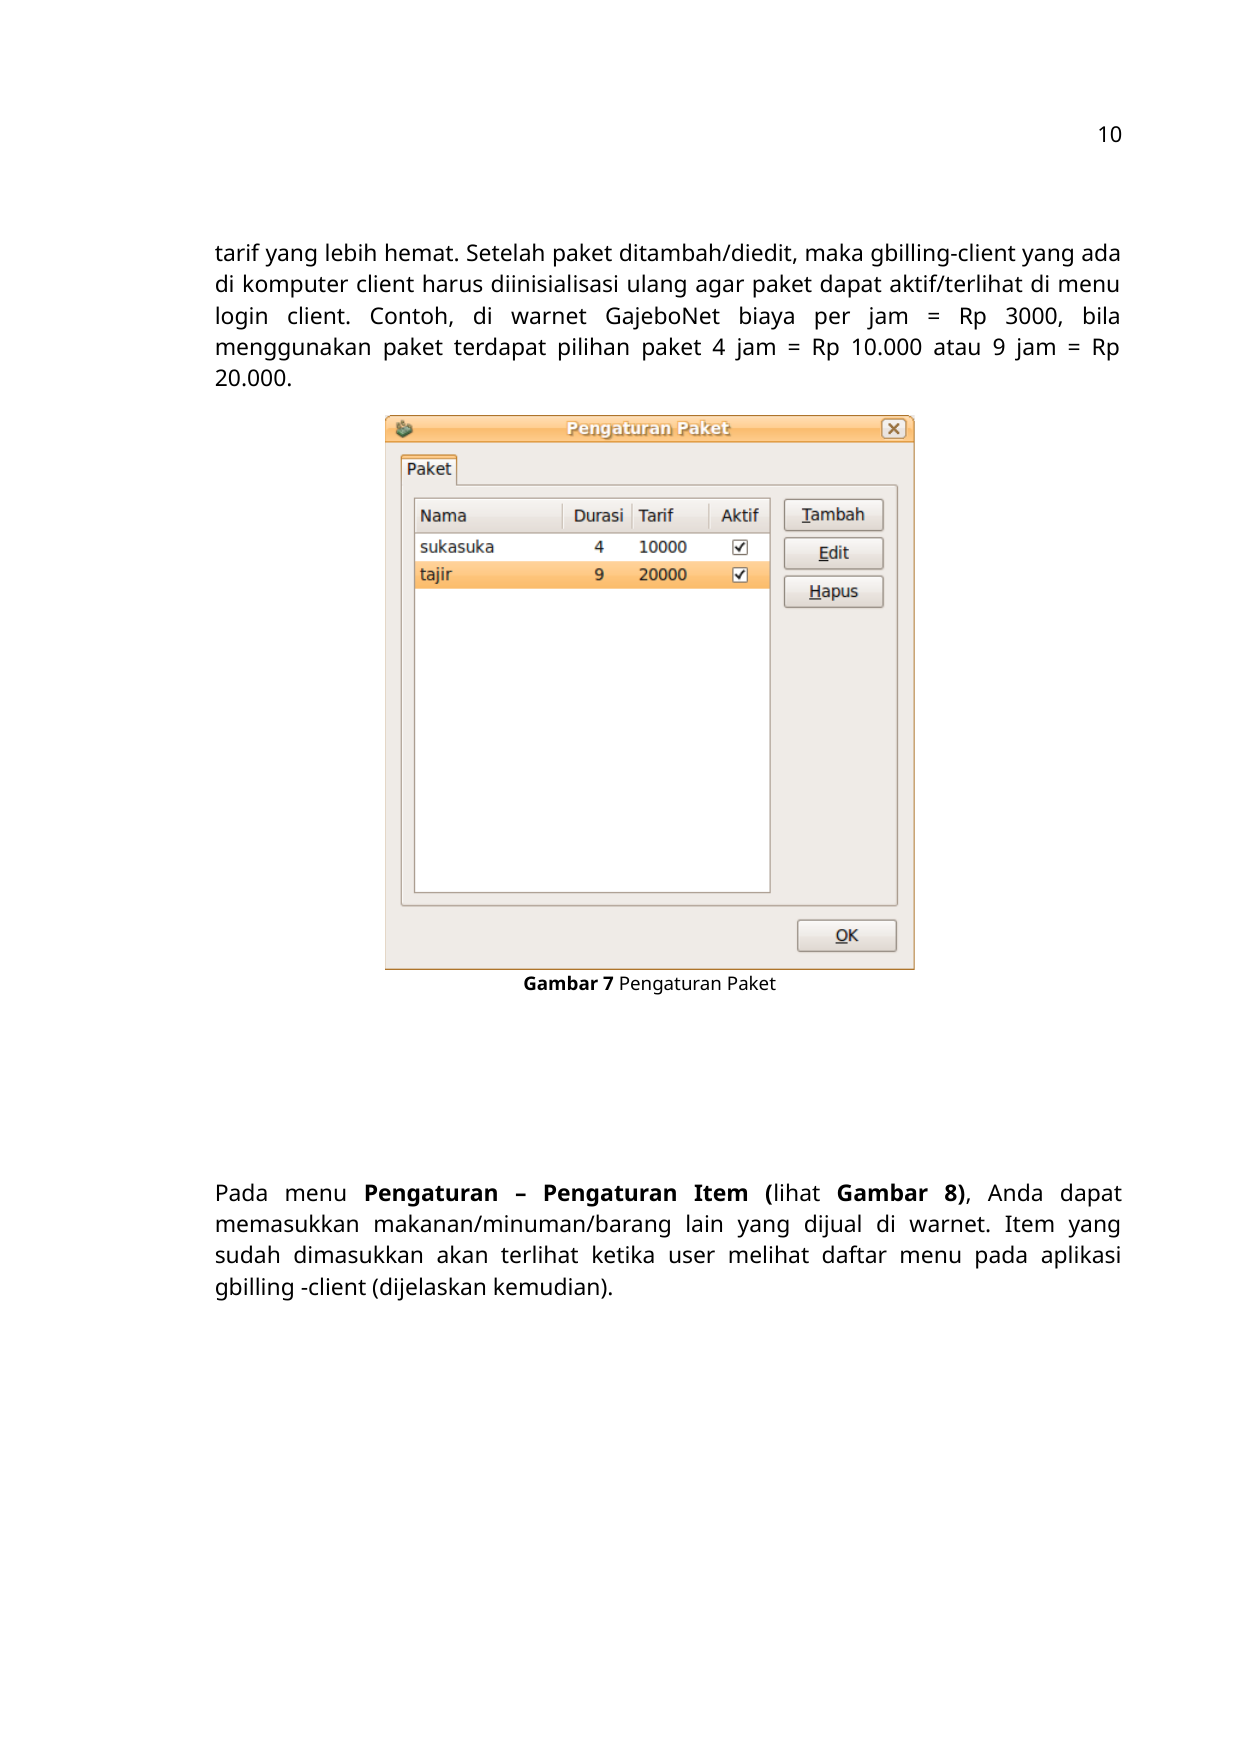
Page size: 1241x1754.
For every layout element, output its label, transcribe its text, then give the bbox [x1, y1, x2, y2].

text Gambar 7 Pengaturan Paket [385, 970, 914, 996]
list Pada menu Pengaturan – Pengaturan Item (lihat Gambar 8), Anda dapat memasukkan makanan/minuman/barang lain yang dijual di warnet. Item yang sudah dimasukkan akan terlihat ketika user melihat daftar menu pada aplikasi gbilling -client (dijelaskan kemudian). [177, 1143, 1122, 1302]
list tarif yang lebih hemat. Setelah paket ditambah/diedit, maka gbilling-client yang ada di komputer client harus diinisialisasi ulang agar paket dapat aktif/terlihat di menu login client. Contoh, di warnet GajeboNet biaya per jam = Rp 3000, bila menggunakan paket terdapat pilihan paket 4 jam = Rp 10.000 atau 9 jam = Rp 20.000. [177, 237, 1122, 393]
picture [385, 415, 915, 970]
